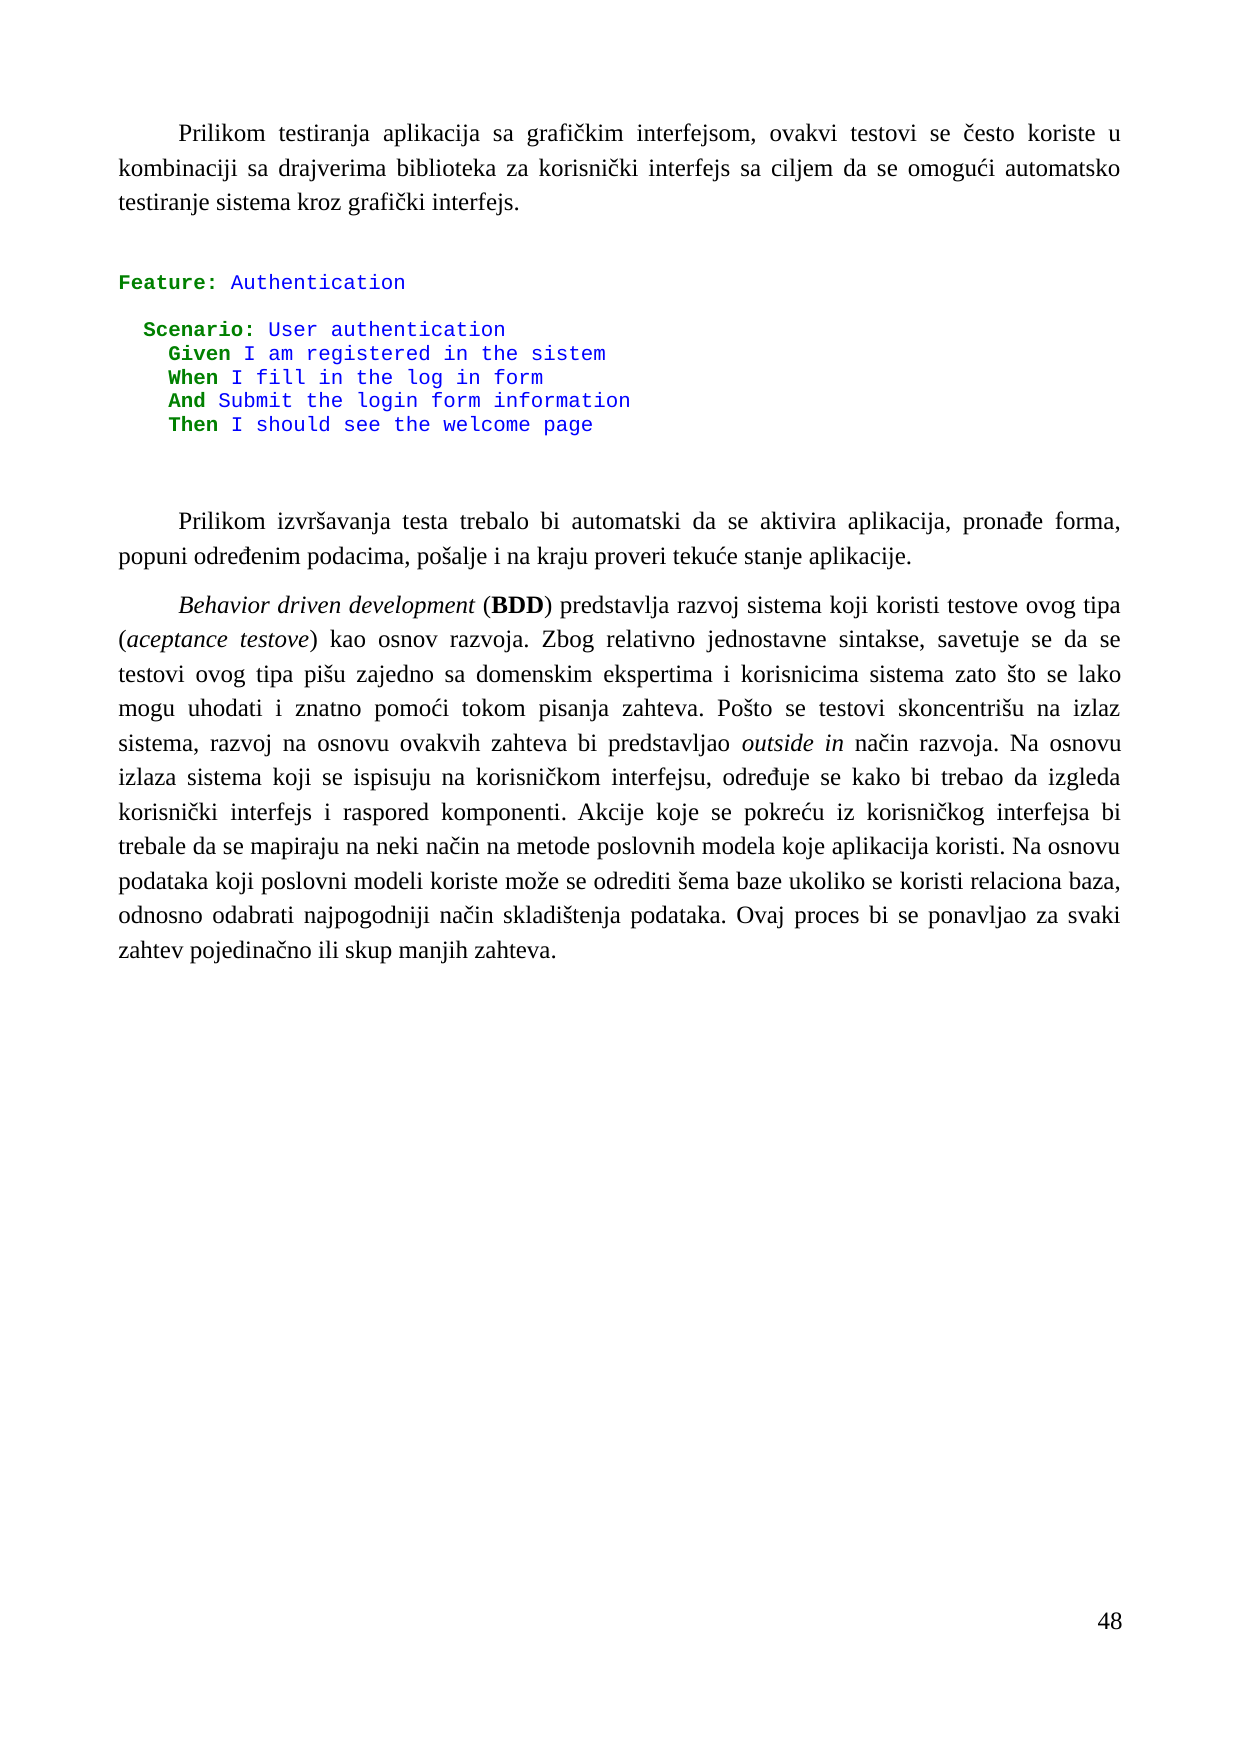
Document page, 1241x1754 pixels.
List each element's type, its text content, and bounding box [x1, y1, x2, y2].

text Then I should see the welcome page [118, 414, 1122, 438]
text Feature: Authentication [118, 272, 1122, 296]
text Given I am registered in the sistem [118, 343, 1122, 367]
text Prilikom izvršavanja testa trebalo bi automatski da se aktivira aplikacija, pronađe forma, popuni određenim podacima, pošalje i na kraju proveri tekuće stanje aplikacije. [118, 506, 1122, 569]
text Behavior driven development (BDD) predstavlja razvoj sistema koji koristi testove ovog tipa (aceptance testove) kao osnov razvoja. Zbog relativno jednostavne sintakse, savetuje se da se testovi ovog tipa pišu zajedno sa domenskim ekspertima i korisnicima sistema zato što se lako mogu uhodati i znatno pomoći tokom pisanja zahteva. Pošto se testovi skoncentrišu na izlaz sistema, razvoj na osnovu ovakvih zahteva bi predstavljao outside in način razvoja. Na osnovu izlaza sistema koji se ispisuju na korisničkom interfejsu, određuje se kako bi trebao da izgleda korisnički interfejs i raspored komponenti. Akcije koje se pokreću iz korisničkog interfejsa bi trebale da se mapiraju na neki način na metode poslovnih modela koje aplikacija koristi. Na osnovu podataka koji poslovni modeli koriste može se odrediti šema baze ukoliko se koristi relaciona baza, odnosno odabrati najpogodniji način skladištenja podataka. Ovaj proces bi se ponavljao za svaki zahtev pojedinačno ili skup manjih zahteva. [118, 590, 1122, 963]
text Prilikom testiranja aplikacija sa grafičkim interfejsom, ovakvi testovi se često koriste u kombinaciji sa drajverima biblioteka za korisnički interfejs sa ciljem da se omogući automatsko testiranje sistema kroz grafički interfejs. [118, 118, 1122, 216]
text Scenario: User authentication [118, 319, 1122, 343]
text And Submit the login form information [118, 390, 1122, 414]
text When I fill in the log in form [118, 367, 1122, 390]
